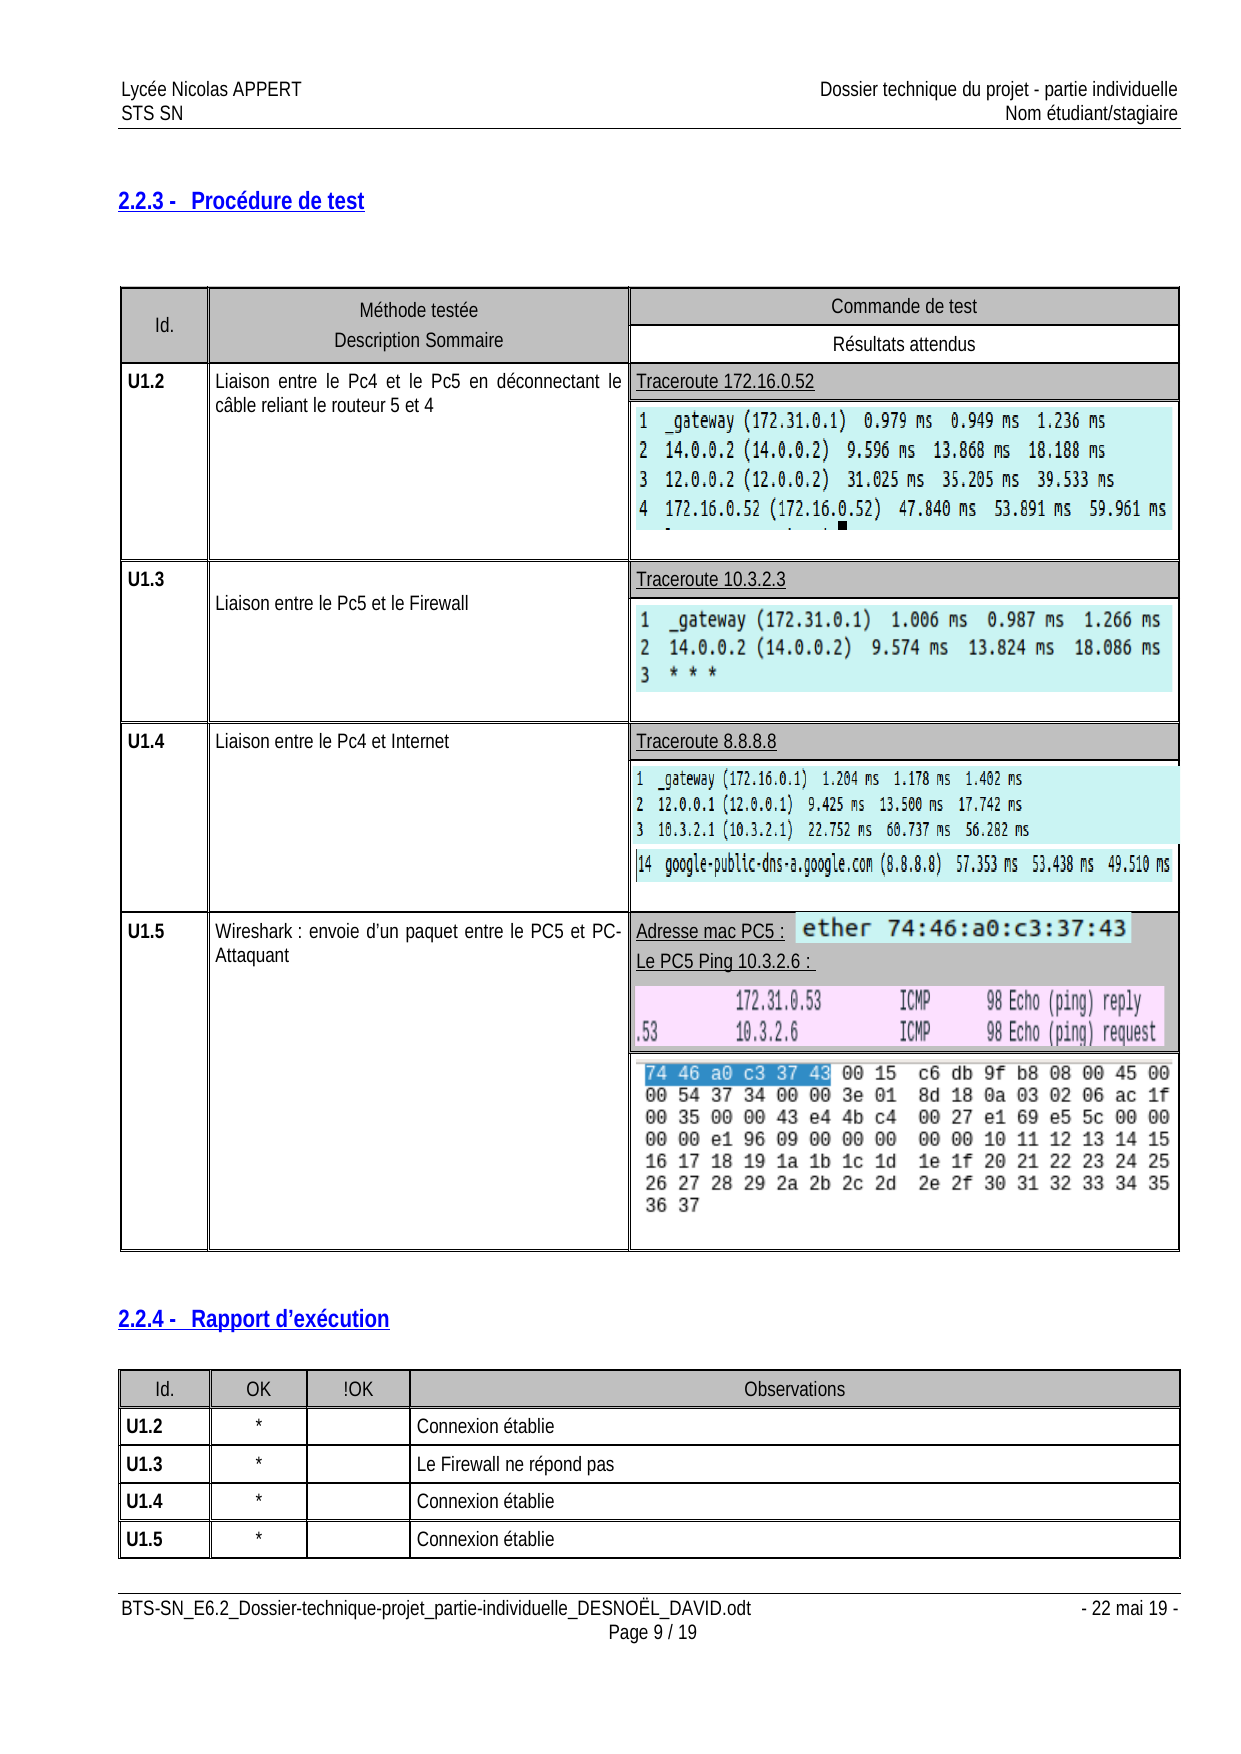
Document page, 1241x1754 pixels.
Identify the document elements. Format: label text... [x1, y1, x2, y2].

table_header Méthode testée Description Sommaire [210, 289, 628, 362]
table_header Commande de test [631, 289, 1178, 324]
table_header Traceroute 8.8.8.8 [631, 724, 1178, 759]
table_cell Le Firewall ne répond pas [411, 1446, 1179, 1482]
picture [636, 407, 1173, 530]
table_cell * [212, 1484, 306, 1519]
table_cell * [212, 1409, 306, 1444]
table_cell * [212, 1446, 306, 1482]
table_cell Résultats attendus [631, 326, 1178, 362]
table_header Adresse mac PC5 : [631, 913, 795, 942]
picture [636, 849, 1173, 882]
table_header !OK [308, 1371, 409, 1406]
table_cell U1.3 [122, 562, 207, 721]
picture [636, 1059, 1173, 1220]
table_cell [308, 1522, 409, 1557]
table_cell [308, 1484, 409, 1519]
table_cell [631, 402, 1178, 559]
subtitle Procédure de test [118, 186, 1181, 215]
table_cell [308, 1446, 409, 1482]
table_cell [631, 761, 1178, 911]
table_cell U1.3 [121, 1446, 209, 1482]
table_header Traceroute 10.3.2.3 [631, 562, 1178, 597]
table_cell Liaison entre le Pc4 et Internet [210, 724, 628, 911]
table_header OK [212, 1371, 306, 1406]
table_cell Connexion établie [411, 1484, 1179, 1519]
table_cell [308, 1409, 409, 1444]
table_cell U1.5 [122, 913, 207, 1249]
table_cell U1.5 [121, 1522, 209, 1557]
table_header Observations [411, 1371, 1179, 1406]
table_cell Wireshark : envoie d’un paquet entre le PC5 et PC-Attaquant [210, 913, 628, 1249]
table_header Id. [121, 1371, 209, 1406]
table_header Le PC5 Ping 10.3.2.6 : [631, 943, 1178, 1051]
table_cell Liaison entre le Pc4 et le Pc5 en déconnectant le câble reliant le routeur 5 et 4 [210, 364, 628, 559]
table_cell Connexion établie [411, 1409, 1179, 1444]
table_cell Connexion établie [411, 1522, 1179, 1557]
table_cell U1.2 [122, 364, 207, 559]
table_cell [631, 1054, 1178, 1219]
table_cell [631, 1220, 1178, 1249]
table_cell [631, 599, 1178, 721]
table_cell U1.2 [121, 1409, 209, 1444]
picture [795, 912, 1132, 943]
table_cell U1.4 [122, 724, 207, 911]
table_cell U1.4 [121, 1484, 209, 1519]
picture [632, 766, 1181, 844]
table_cell * [212, 1522, 306, 1557]
picture [634, 986, 1165, 1046]
table_cell Liaison entre le Pc5 et le Firewall [210, 562, 628, 721]
table_header [1132, 913, 1178, 942]
picture [636, 605, 1173, 692]
table_header Traceroute 172.16.0.52 [631, 364, 1178, 399]
table_header Id. [122, 289, 207, 362]
subtitle Rapport d’exécution [118, 1304, 1181, 1333]
